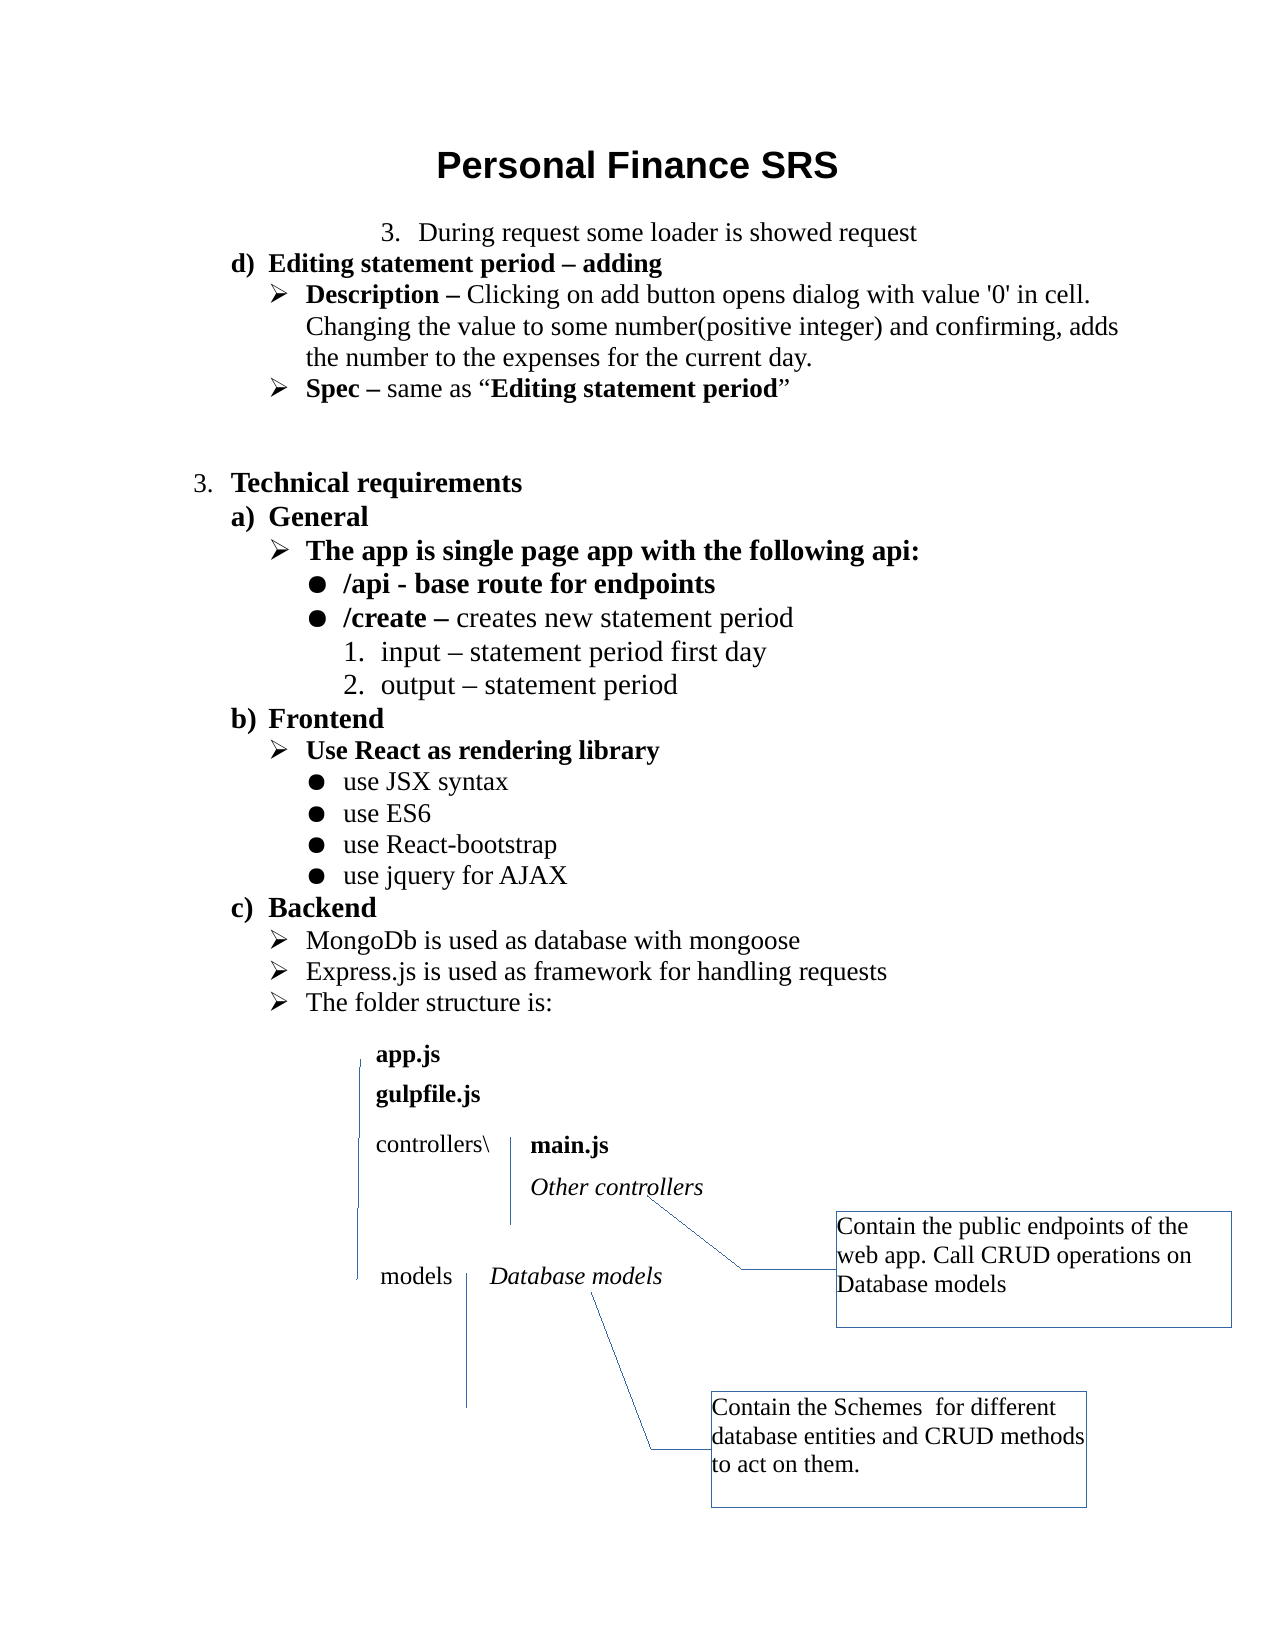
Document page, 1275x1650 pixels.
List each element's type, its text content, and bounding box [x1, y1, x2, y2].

list /api - base route for endpoints [306, 566, 1157, 600]
list General [231, 499, 1157, 533]
list use JSX syntax [306, 766, 1157, 797]
list The folder structure is: [268, 987, 1157, 1018]
list Frontend [231, 701, 1157, 734]
list input – statement period first day [343, 634, 1157, 667]
list During request some loader is showed request [381, 216, 1157, 247]
list /create – creates new statement period [306, 600, 1157, 634]
list Backend [231, 891, 1157, 924]
list The app is single page app with the following api: [268, 533, 1157, 566]
list Express.js is used as framework for handling requests [268, 955, 1157, 987]
list Description – Clicking on add button opens dialog with value '0' in cell. Changing the value to some number(positive integer) and confirming, adds the number to the expenses for the current day. [268, 278, 1157, 372]
list use jquery for AJAX [306, 859, 1157, 891]
list MongoDb is used as database with mongoose [268, 924, 1157, 955]
list Use React as rendering library [268, 734, 1157, 766]
list Editing statement period – adding [231, 247, 1157, 278]
list use React-bootstrap [306, 828, 1157, 859]
list Technical requirements [193, 466, 1157, 499]
list Spec – same as “Editing statement period” [268, 372, 1157, 403]
list use ES6 [306, 797, 1157, 828]
list output – statement period [343, 667, 1157, 701]
